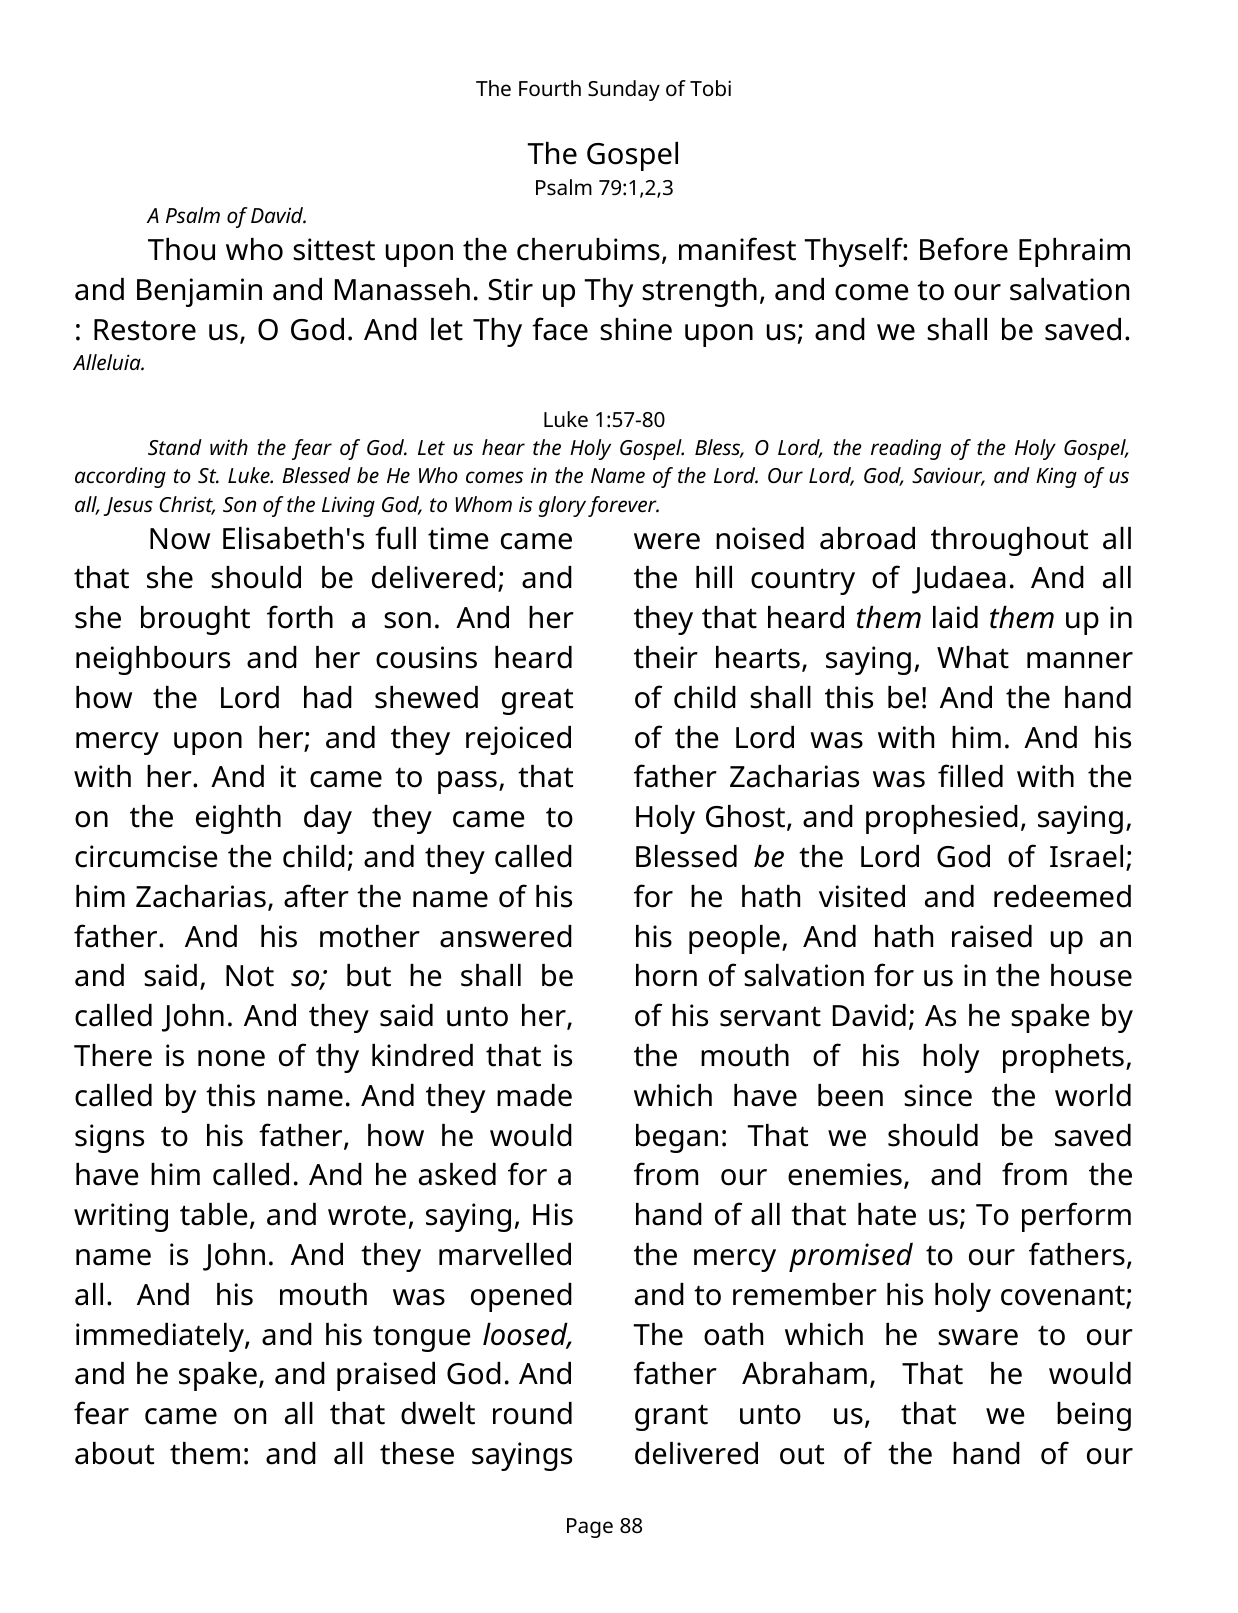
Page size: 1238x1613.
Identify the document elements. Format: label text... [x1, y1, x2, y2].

text Luke 1:57-80 [74, 405, 1134, 433]
text A Psalm of David. [74, 201, 1134, 229]
text were noised abroad throughout all the hill country of Judaea. And all they that heard them laid them up in their hearts, saying, What manner of child shall this be! And the hand of the Lord was with him. And his father Zacharias was filled with the Holy Ghost, and prophesied, saying, Blessed be the Lord God of Israel; for he hath visited and redeemed his people, And hath raised up an horn of salvation for us in the house of his servant David; As he spake by the mouth of his holy prophets, which have been since the world began: That we should be saved from our enemies, and from the hand of all that hate us; To perform the mercy promised to our fathers, and to remember his holy covenant; The oath which he sware to our father Abraham, That he would grant unto us, that we being delivered out of the hand of our [633, 518, 1134, 1473]
text Now Elisabeth's full time came that she should be delivered; and she brought forth a son. And her neighbours and her cousins heard how the Lord had shewed great mercy upon her; and they rejoiced with her. And it came to pass, that on the eighth day they came to circumcise the child; and they called him Zacharias, after the name of his father. And his mother answered and said, Not so; but he shall be called John. And they said unto her, There is none of thy kindred that is called by this name. And they made signs to his father, how he would have him called. And he asked for a writing table, and wrote, saying, His name is John. And they marvelled all. And his mouth was opened immediately, and his tongue loosed, and he spake, and praised God. And fear came on all that dwelt round about them: and all these sayings [74, 518, 574, 1473]
text Stand with the fear of God. Let us hear the Holy Gospel. Bless, O Lord, the reading of the Holy Gospel, according to St. Luke. Blessed be He Who comes in the Name of the Lord. Our Lord, God, Saviour, and King of us all, Jesus Christ, Son of the Living God, to Whom is glory forever. [74, 433, 1134, 518]
text The Fourth Sunday of Tobi [72, 74, 1135, 102]
text The Gospel [74, 133, 1134, 173]
text Psalm 79:1,2,3 [74, 173, 1134, 201]
text Thou who sittest upon the cherubims, manifest Thyself: Before Ephraim and Benjamin and Manasseh. Stir up Thy strength, and come to our salvation : Restore us, O God. And let Thy face shine upon us; and we shall be saved. Alleluia. [74, 229, 1134, 377]
